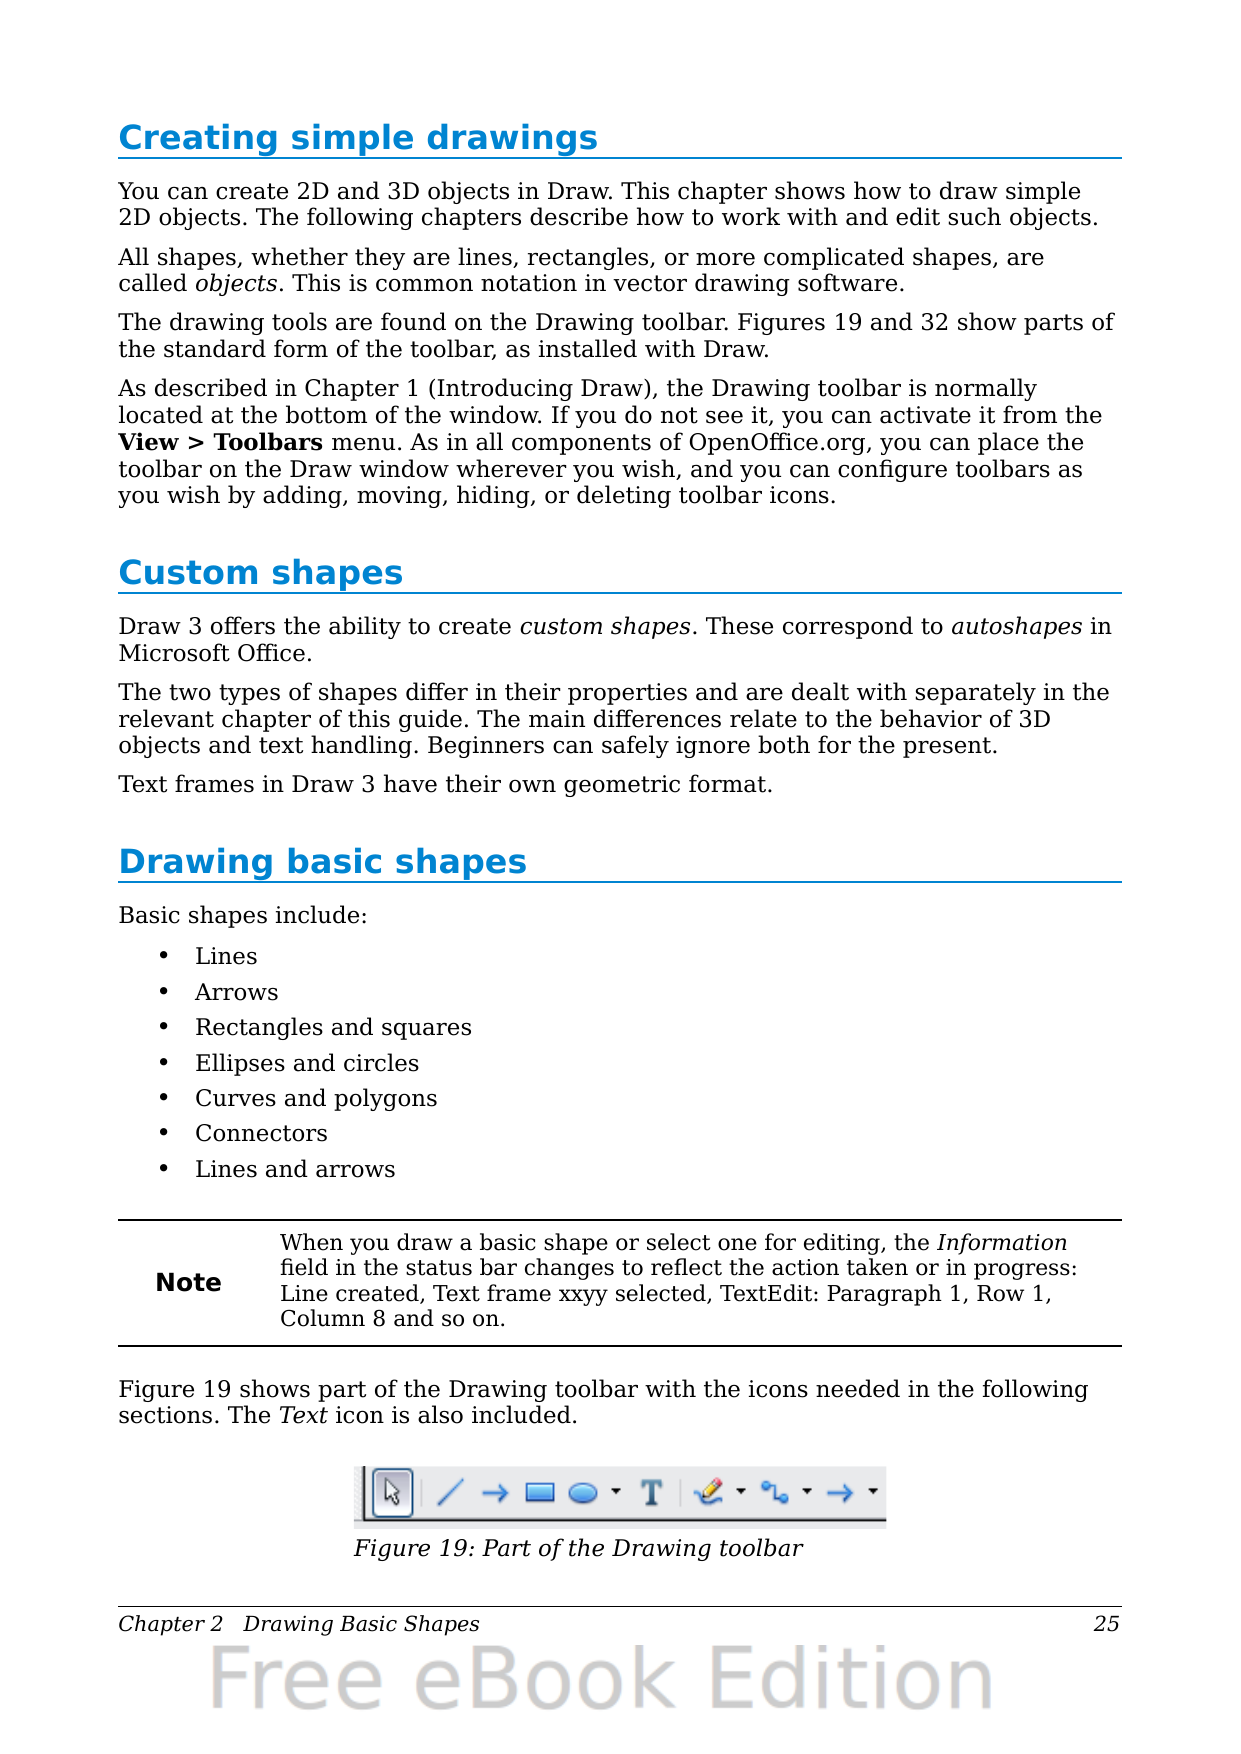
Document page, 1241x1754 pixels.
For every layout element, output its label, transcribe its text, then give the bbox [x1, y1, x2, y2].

list Curves and polygons [156, 1083, 1122, 1112]
table_header When you draw a basic shape or select one for editing, the Information field in the status bar changes to reflect the action taken or in progress: Line created, Text frame xxyy selected, TextEdit: Paragraph 1, Row 1, Column 8 and so on. [259, 1221, 1122, 1344]
list Arrows [156, 977, 1122, 1006]
list Ellipses and circles [156, 1048, 1122, 1077]
text The two types of shapes differ in their properties and are dealt with separately in the relevant chapter of this guide. The main differences relate to the behavior of 3D objects and text handling. Beginners can safely ignore both for the present. [118, 679, 1122, 759]
picture [207, 1645, 994, 1713]
text Figure 19: Part of the Drawing toolbar [354, 1535, 886, 1561]
text Figure 19 shows part of the Drawing toolbar with the icons needed in the following sections. The Text icon is also included. [118, 1376, 1122, 1429]
text All shapes, whether they are lines, rectangles, or more complicated shapes, are called objects. This is common notation in vector drawing software. [118, 244, 1122, 297]
text Draw 3 offers the ability to create custom shapes. These correspond to autoshapes in Microsoft Office. [118, 613, 1122, 667]
text As described in Chapter 1 (Introducing Draw), the Drawing toolbar is normally located at the bottom of the window. If you do not see it, you can activate it from the View > Toolbars menu. As in all components of OpenOffice.org, you can place the toolbar on the Draw window wherever you wish, and you can configure toolbars as you wish by adding, moving, hiding, or deleting toolbar icons. [118, 375, 1122, 509]
list Rectangles and squares [156, 1012, 1122, 1042]
picture [353, 1466, 887, 1529]
list Connectors [156, 1119, 1122, 1148]
subtitle Drawing basic shapes [118, 843, 1122, 881]
table_header Note [118, 1221, 259, 1344]
text Text frames in Draw 3 have their own geometric format. [118, 772, 1122, 798]
subtitle Custom shapes [118, 553, 1122, 592]
text The drawing tools are found on the Drawing toolbar. Figures 19 and 32 show parts of the standard form of the toolbar, as installed with Draw. [118, 309, 1122, 363]
subtitle Creating simple drawings [118, 118, 1122, 157]
list Lines and arrows [156, 1154, 1122, 1183]
list Lines [156, 942, 1122, 971]
text Basic shapes include: [118, 902, 1122, 929]
text You can create 2D and 3D objects in Draw. This chapter shows how to draw simple 2D objects. The following chapters describe how to work with and edit such objects. [118, 178, 1122, 231]
